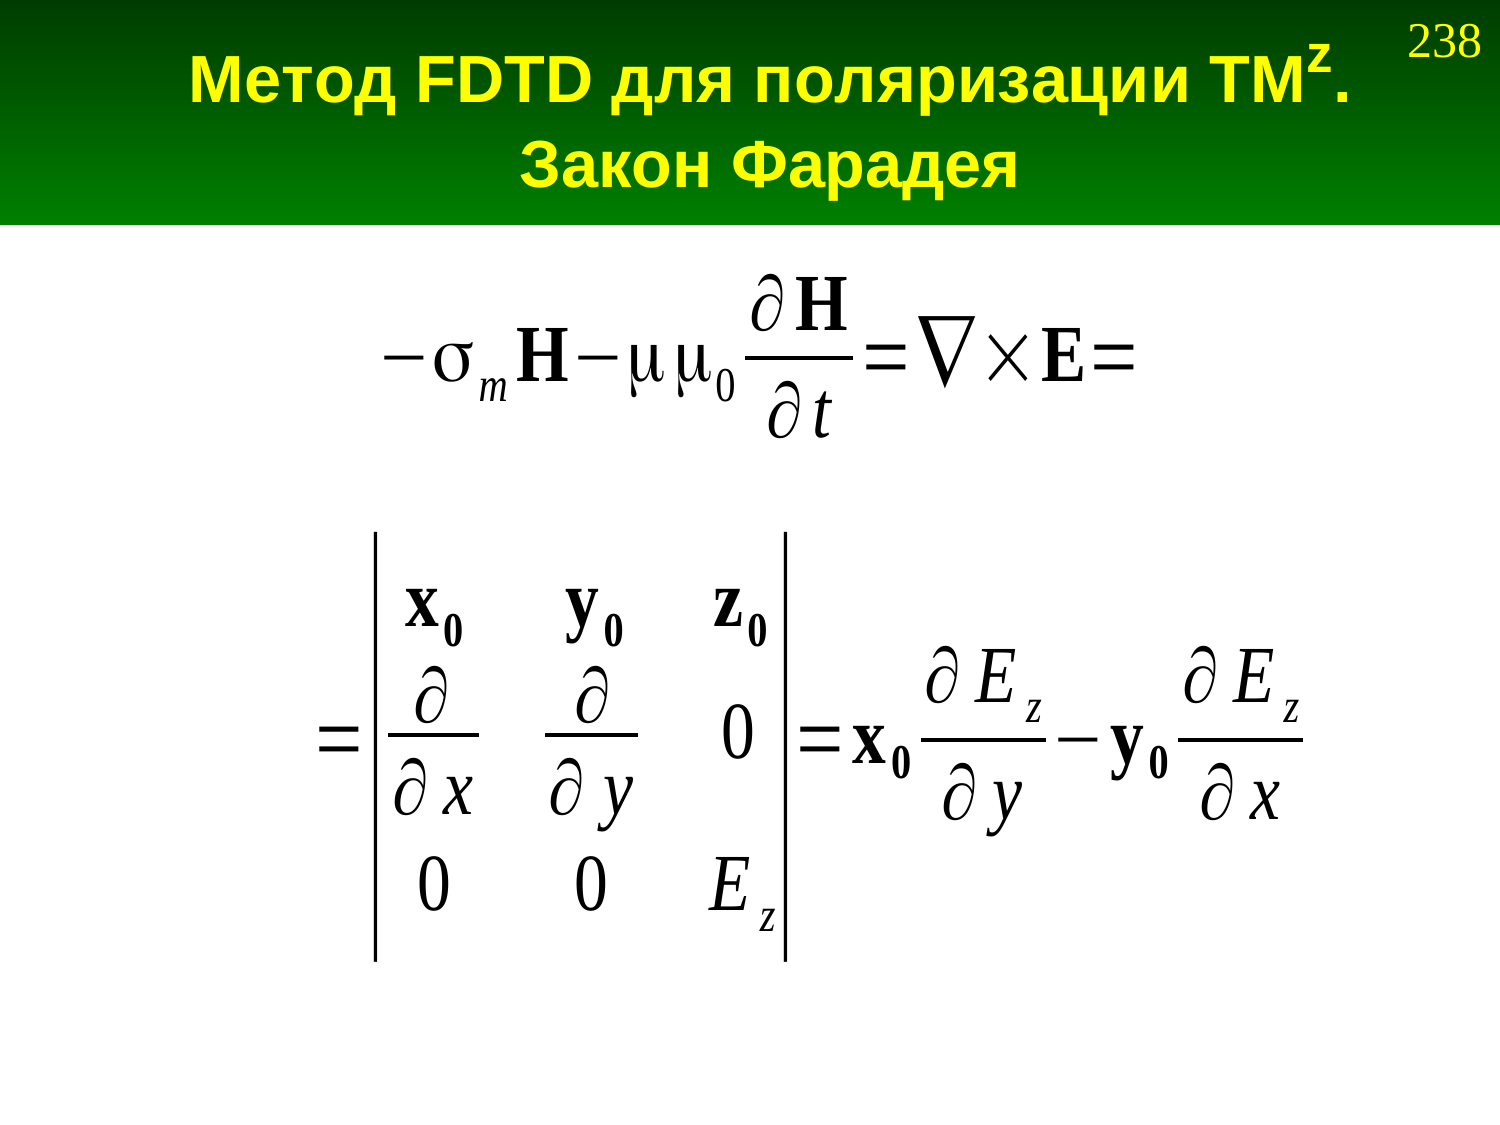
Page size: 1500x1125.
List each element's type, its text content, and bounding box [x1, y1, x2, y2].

title Метод FDTD для поляризации TMz. Закон Фарадея [100, 2, 1441, 209]
chart [360, 259, 1160, 454]
chart [295, 525, 1324, 962]
